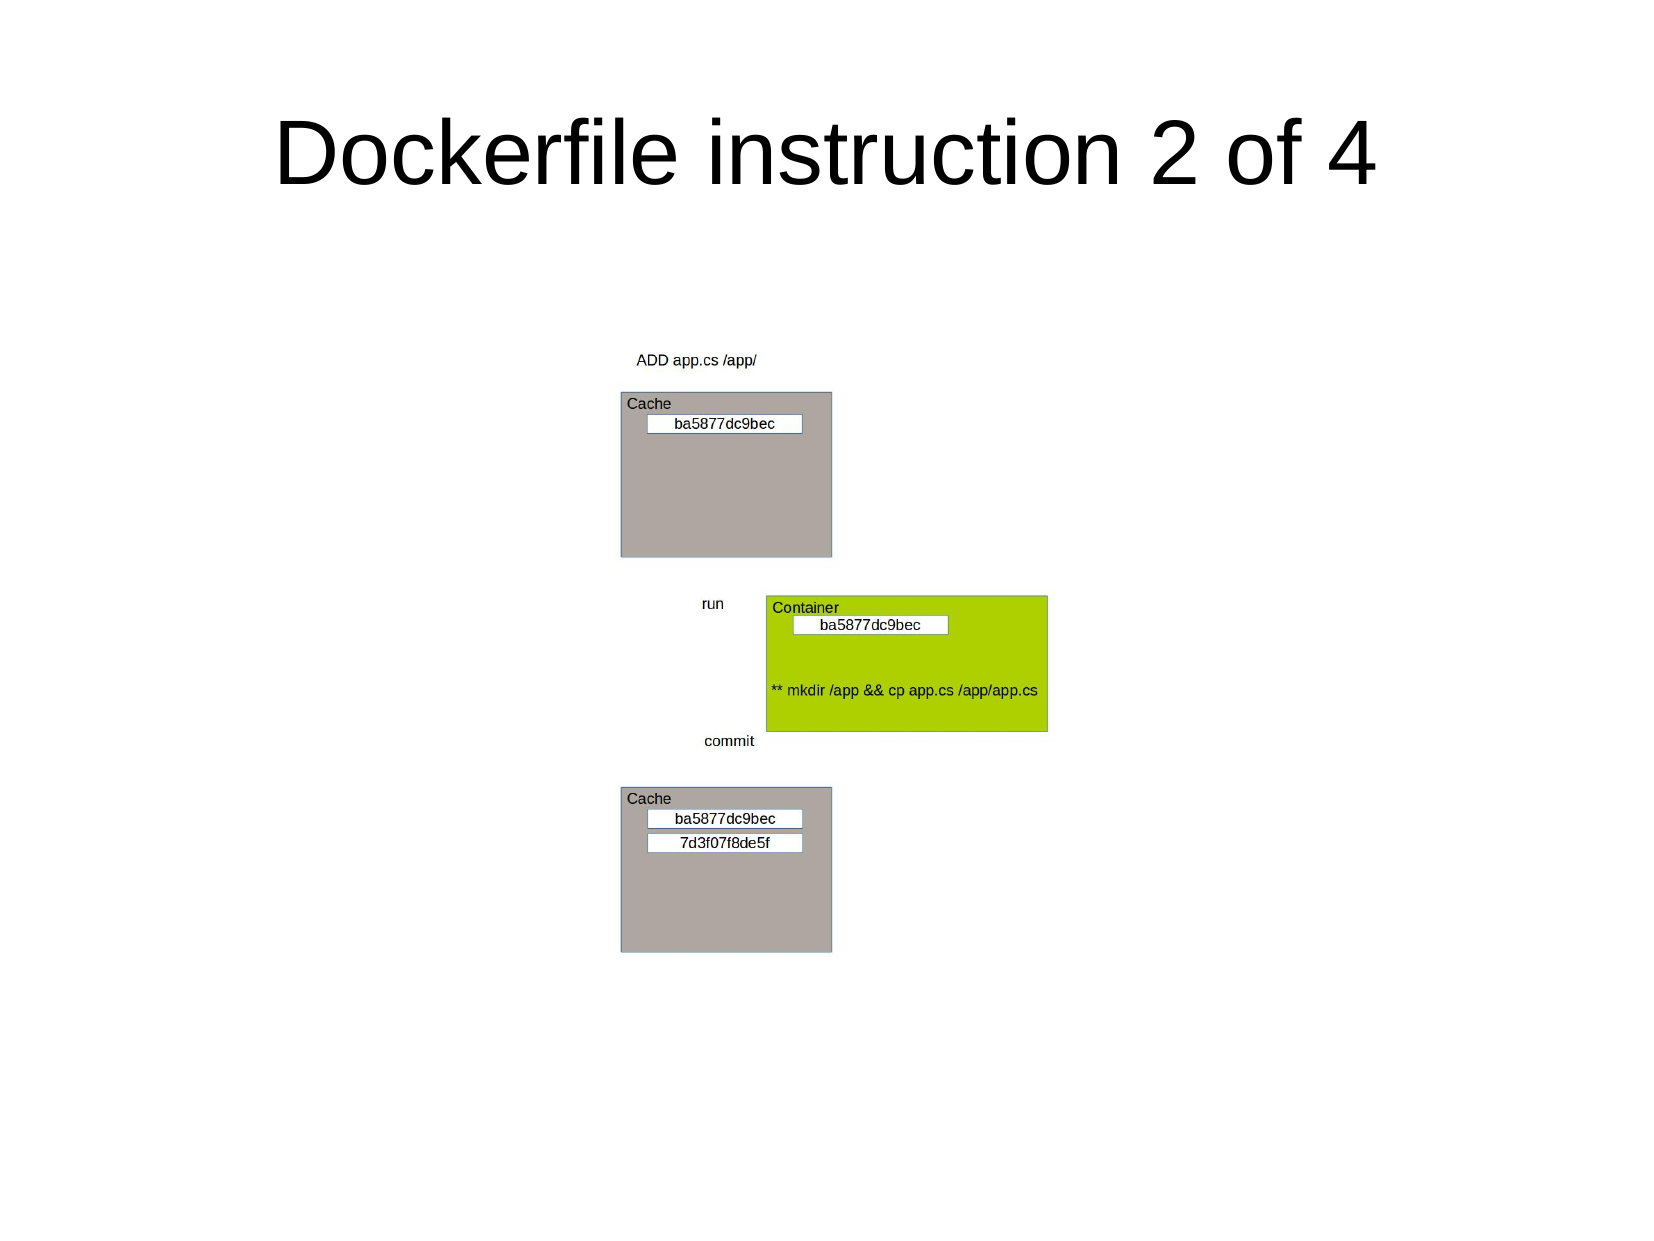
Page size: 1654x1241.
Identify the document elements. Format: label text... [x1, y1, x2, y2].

picture [572, 290, 1081, 1010]
title Dockerfile instruction 2 of 4 [82, 49, 1571, 257]
